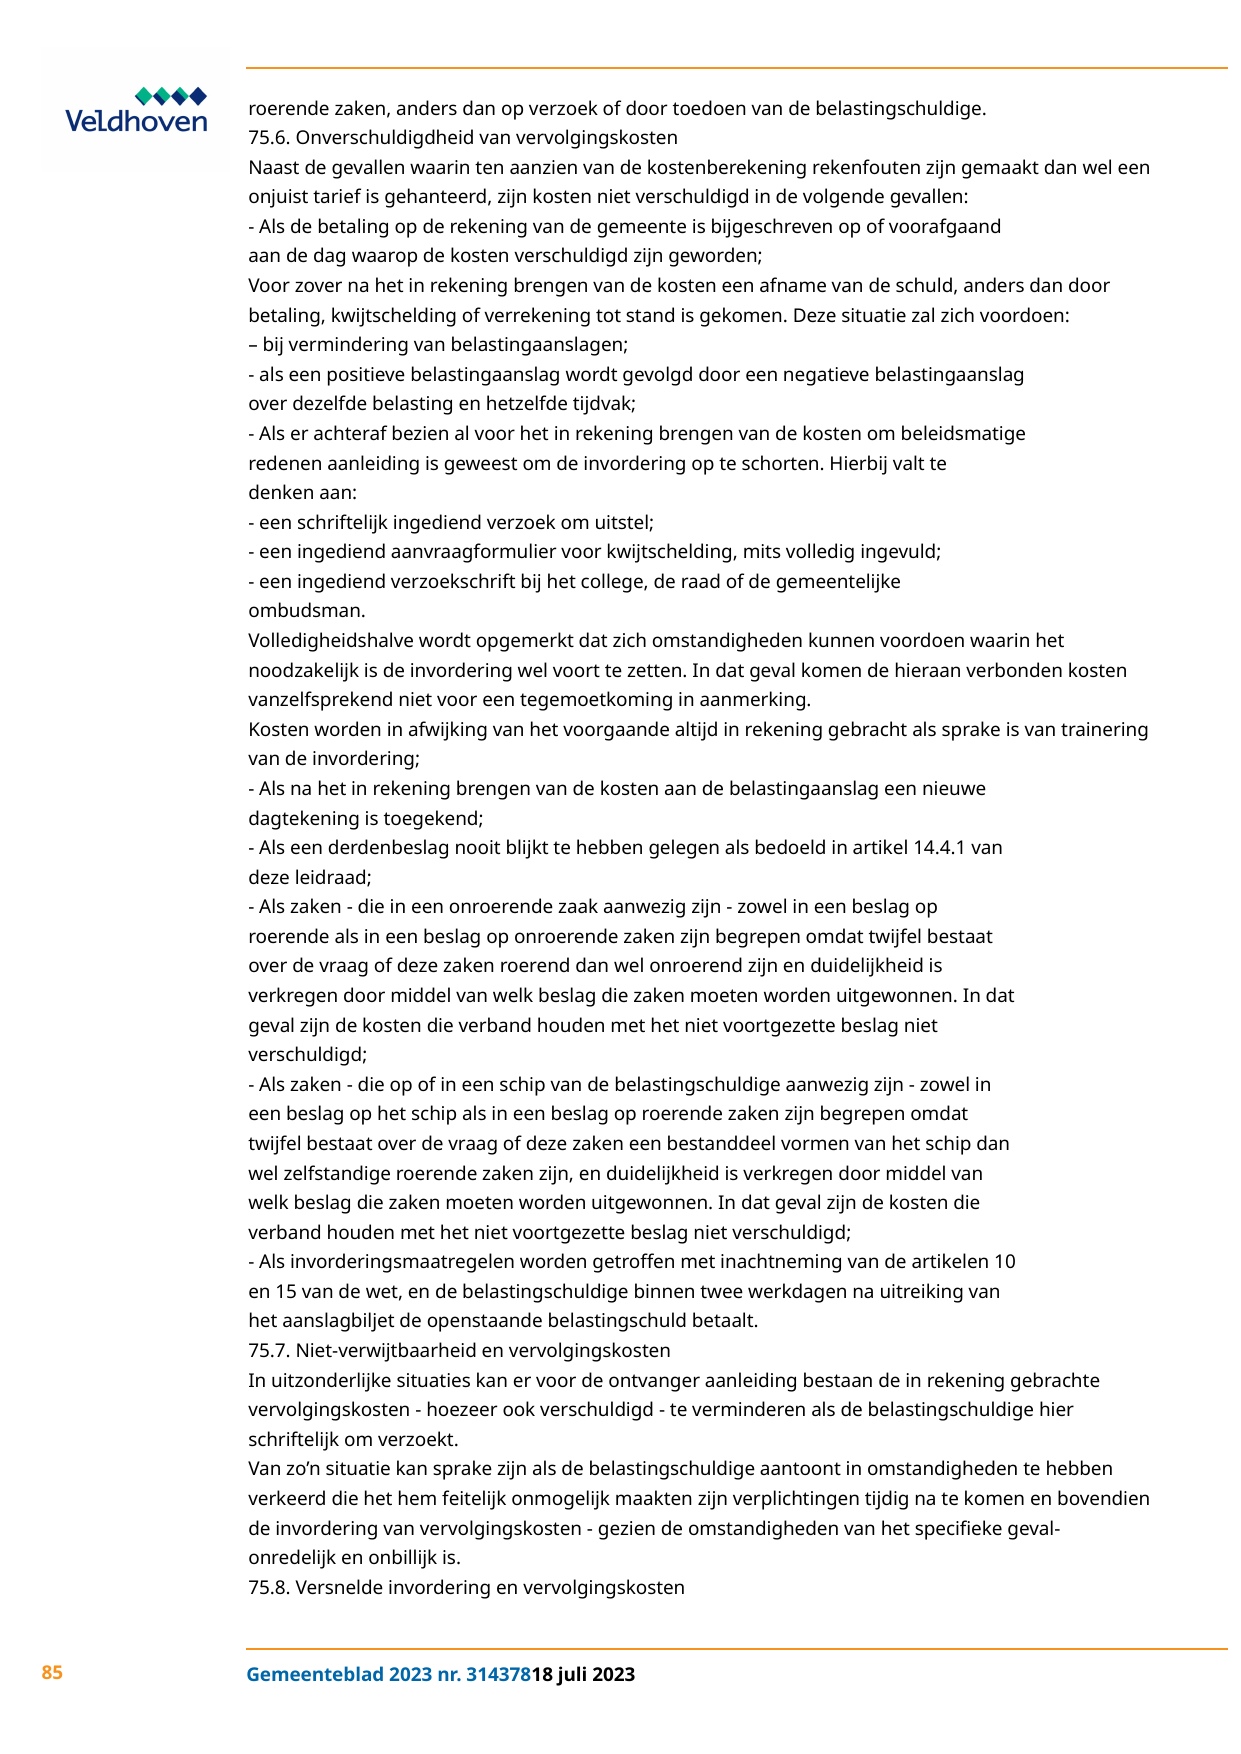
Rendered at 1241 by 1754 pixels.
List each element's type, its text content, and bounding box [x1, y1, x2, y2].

text In uitzonderlijke situaties kan er voor de ontvanger aanleiding bestaan de in rekening gebrachte vervolgingskosten - hoezeer ook verschuldigd - te verminderen als de belastingschuldige hier schriftelijk om verzoekt. [248, 1367, 1152, 1452]
text deze leidraad; [248, 864, 1152, 890]
text - Als zaken - die in een onroerende zaak aanwezig zijn - zowel in een beslag op [248, 893, 1152, 919]
text - Als een derdenbeslag nooit blijkt te hebben gelegen als bedoeld in artikel 14.4.1 van [248, 834, 1152, 860]
text geval zijn de kosten die verband houden met het niet voortgezette beslag niet [248, 1012, 1152, 1038]
text verband houden met het niet voortgezette beslag niet verschuldigd; [248, 1219, 1152, 1245]
text - Als invorderingsmaatregelen worden getroffen met inachtneming van de artikelen 10 [248, 1248, 1152, 1274]
text Kosten worden in afwijking van het voorgaande altijd in rekening gebracht als sprake is van trainering van de invordering; [248, 716, 1152, 771]
text Van zo’n situatie kan sprake zijn als de belastingschuldige aantoont in omstandigheden te hebben verkeerd die het hem feitelijk onmogelijk maakten zijn verplichtingen tijdig na te komen en bovendien de invordering van vervolgingskosten - gezien de omstandigheden van het specifieke geval- onredelijk en onbillijk is. [248, 1456, 1152, 1570]
text over dezelfde belasting en hetzelfde tijdvak; [248, 391, 1152, 416]
text – bij vermindering van belastingaanslagen; [248, 331, 1152, 357]
text Voor zover na het in rekening brengen van de kosten een afname van de schuld, anders dan door betaling, kwijtschelding of verrekening tot stand is gekomen. Deze situatie zal zich voordoen: [248, 272, 1152, 328]
text - Als de betaling op de rekening van de gemeente is bijgeschreven op of voorafgaand [248, 213, 1152, 239]
text dagtekening is toegekend; [248, 805, 1152, 831]
text roerende als in een beslag op onroerende zaken zijn begrepen omdat twijfel bestaat [248, 923, 1152, 949]
picture [41, 47, 231, 172]
text - als een positieve belastingaanslag wordt gevolgd door een negatieve belastingaanslag [248, 361, 1152, 387]
text aan de dag waarop de kosten verschuldigd zijn geworden; [248, 243, 1152, 268]
text - Als er achteraf bezien al voor het in rekening brengen van de kosten om beleidsmatige [248, 420, 1152, 446]
text wel zelfstandige roerende zaken zijn, en duidelijkheid is verkregen door middel van [248, 1160, 1152, 1186]
text en 15 van de wet, en de belastingschuldige binnen twee werkdagen na uitreiking van [248, 1278, 1152, 1304]
text 75.6. Onverschuldigdheid van vervolgingskosten [248, 124, 1152, 150]
text welk beslag die zaken moeten worden uitgewonnen. In dat geval zijn de kosten die [248, 1189, 1152, 1215]
text denken aan: [248, 479, 1152, 505]
text Volledigheidshalve wordt opgemerkt dat zich omstandigheden kunnen voordoen waarin het noodzakelijk is de invordering wel voort te zetten. In dat geval komen de hieraan verbonden kosten vanzelfsprekend niet voor een tegemoetkoming in aanmerking. [248, 627, 1152, 712]
text redenen aanleiding is geweest om de invordering op te schorten. Hierbij valt te [248, 450, 1152, 476]
text het aanslagbiljet de openstaande belastingschuld betaalt. [248, 1308, 1152, 1333]
text 75.7. Niet-verwijtbaarheid en vervolgingskosten [248, 1337, 1152, 1363]
text - een schriftelijk ingediend verzoek om uitstel; [248, 509, 1152, 535]
text Naast de gevallen waarin ten aanzien van de kostenberekening rekenfouten zijn gemaakt dan wel een onjuist tarief is gehanteerd, zijn kosten niet verschuldigd in de volgende gevallen: [248, 154, 1152, 209]
text roerende zaken, anders dan op verzoek of door toedoen van de belastingschuldige. [248, 95, 1152, 121]
text - Als na het in rekening brengen van de kosten aan de belastingaanslag een nieuwe [248, 775, 1152, 801]
text - Als zaken - die op of in een schip van de belastingschuldige aanwezig zijn - zowel in [248, 1071, 1152, 1097]
text verkregen door middel van welk beslag die zaken moeten worden uitgewonnen. In dat [248, 982, 1152, 1008]
text twijfel bestaat over de vraag of deze zaken een bestanddeel vormen van het schip dan [248, 1130, 1152, 1156]
text 75.8. Versnelde invordering en vervolgingskosten [248, 1574, 1152, 1600]
text - een ingediend aanvraagformulier voor kwijtschelding, mits volledig ingevuld; [248, 538, 1152, 564]
text over de vraag of deze zaken roerend dan wel onroerend zijn en duidelijkheid is [248, 953, 1152, 978]
text - een ingediend verzoekschrift bij het college, de raad of de gemeentelijke [248, 568, 1152, 594]
text ombudsman. [248, 598, 1152, 623]
text verschuldigd; [248, 1041, 1152, 1067]
text een beslag op het schip als in een beslag op roerende zaken zijn begrepen omdat [248, 1101, 1152, 1126]
